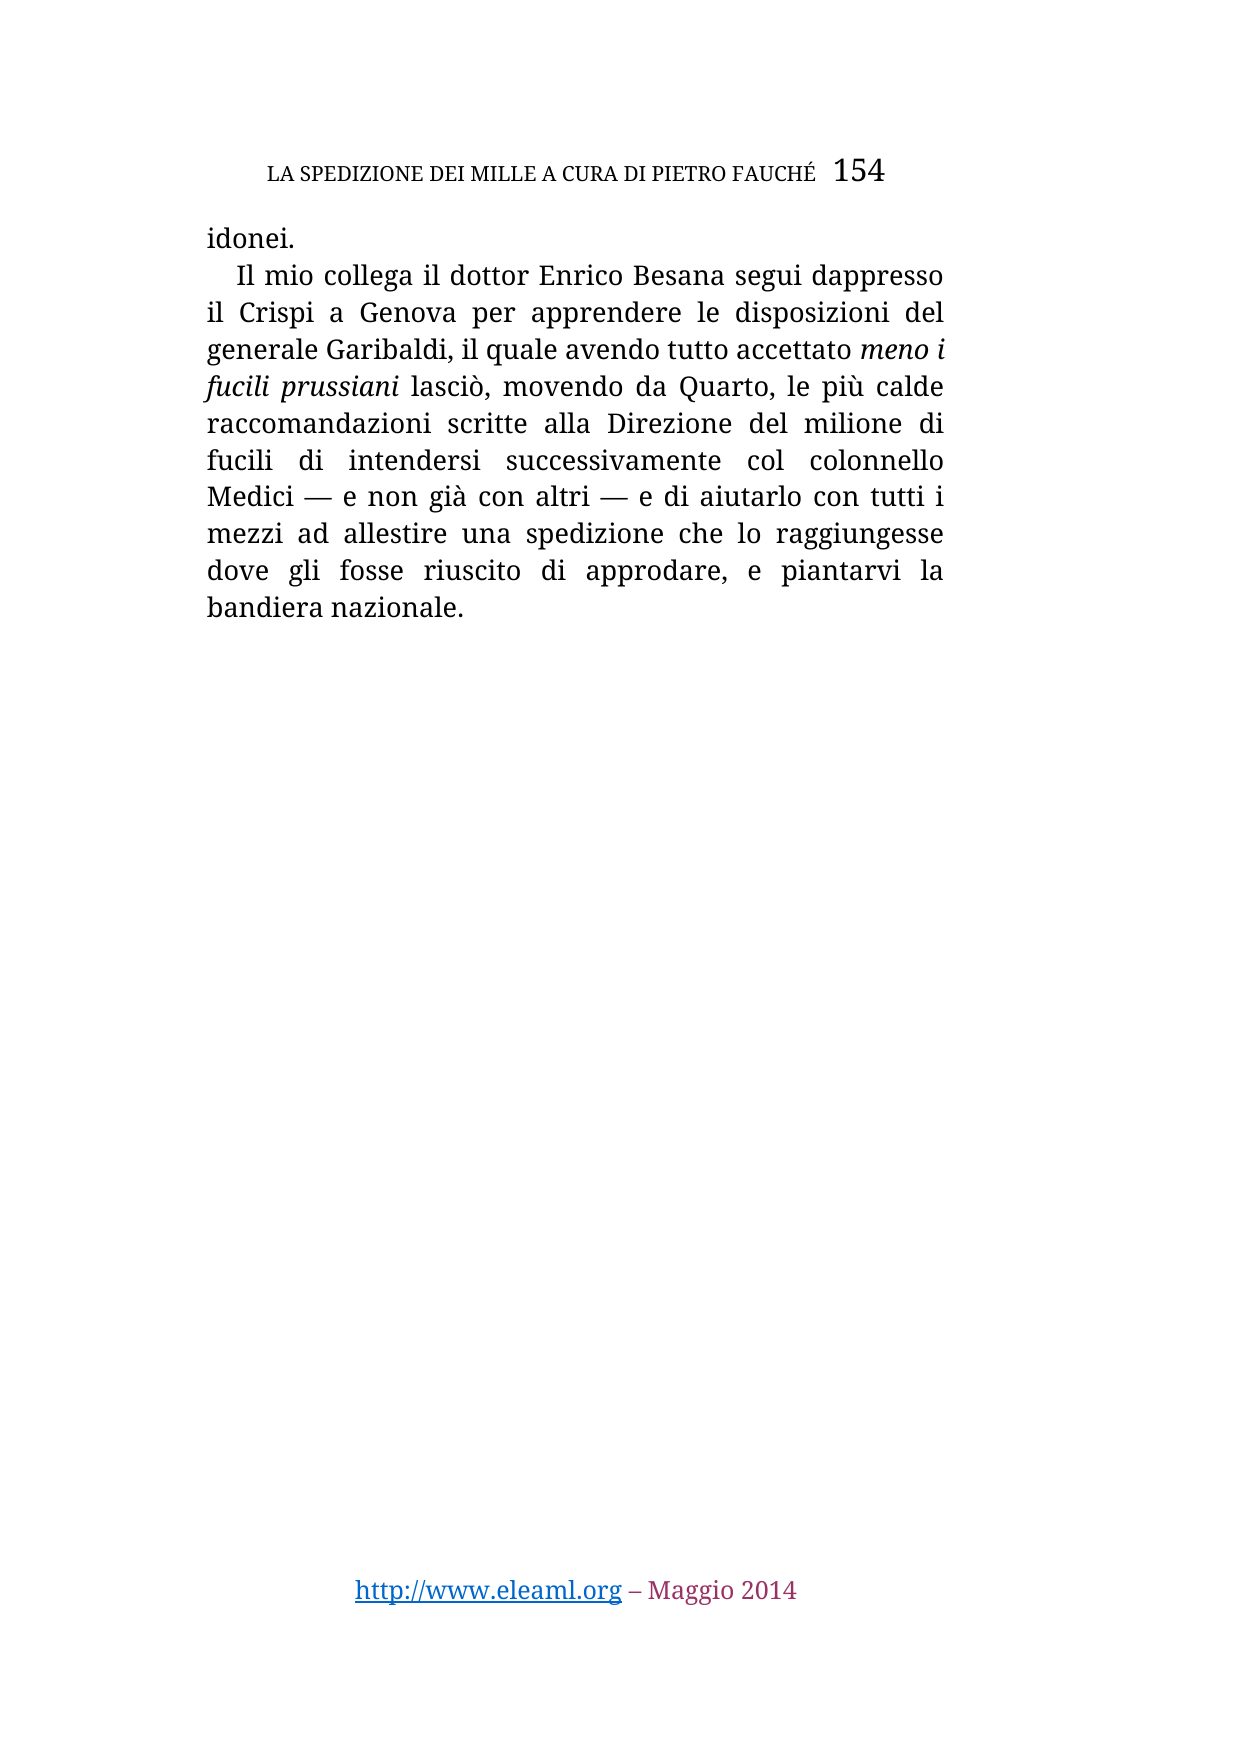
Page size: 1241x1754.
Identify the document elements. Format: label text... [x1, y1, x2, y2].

text idonei. [207, 220, 945, 257]
text Il mio collega il dottor Enrico Besana segui dappresso il Crispi a Genova per apprendere le disposizioni del generale Garibaldi, il quale avendo tutto accettato meno i fucili prussiani lasciò, movendo da Quarto, le più calde raccomandazioni scritte alla Direzione del milione di fucili di intendersi successivamente col colonnello Medici — e non già con altri — e di aiutarlo con tutti i mezzi ad allestire una spedizione che lo raggiungesse dove gli fosse riuscito di approdare, e piantarvi la bandiera nazionale. [207, 257, 945, 625]
